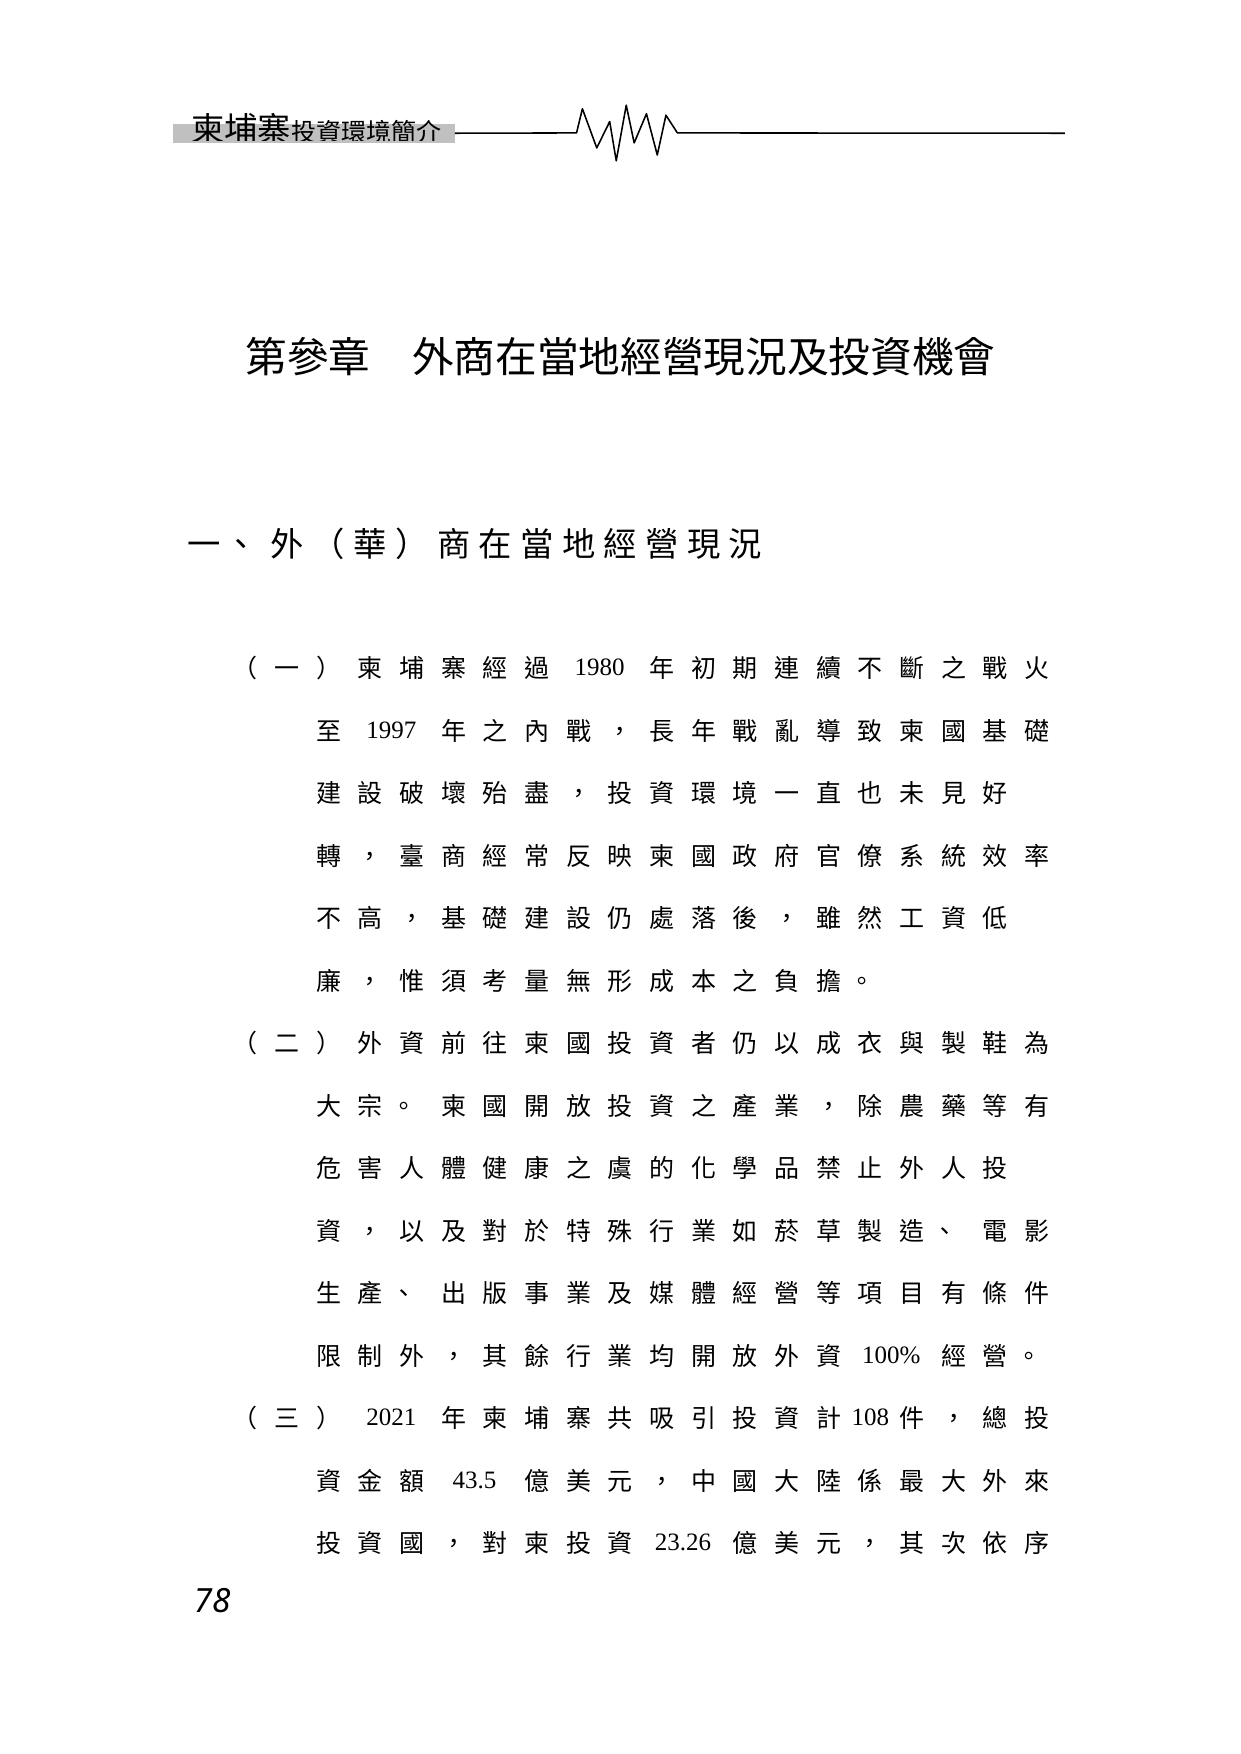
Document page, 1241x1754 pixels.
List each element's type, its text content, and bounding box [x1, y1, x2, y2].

text 第參章 外商在當地經營現況及投資機會 [183, 313, 1058, 375]
text （二）外資前往柬國投資者仍以成衣與製鞋為大宗。柬國開放投資之產業，除農藥等有危害人體健康之虞的化學品禁止外人投資，以及對於特殊行業如菸草製造、電影生產、出版事業及媒體經營等項目有條件限制外，其餘行業均開放外資100%經營。 [207, 1000, 1058, 1375]
text （三）2021年柬埔寨共吸引投資計108件，總投資金額43.5億美元，中國大陸係最大外來投資國，對柬投資23.26億美元，其次依序 [207, 1375, 1058, 1563]
text （一）柬埔寨經過1980年初期連續不斷之戰火至1997年之內戰，長年戰亂導致柬國基礎建設破壞殆盡，投資環境一直也未見好轉，臺商經常反映柬國政府官僚系統效率不高，基礎建設仍處落後，雖然工資低廉，惟須考量無形成本之負擔。 [207, 625, 1058, 1000]
text 一、外（華）商在當地經營現況 [183, 500, 1058, 563]
